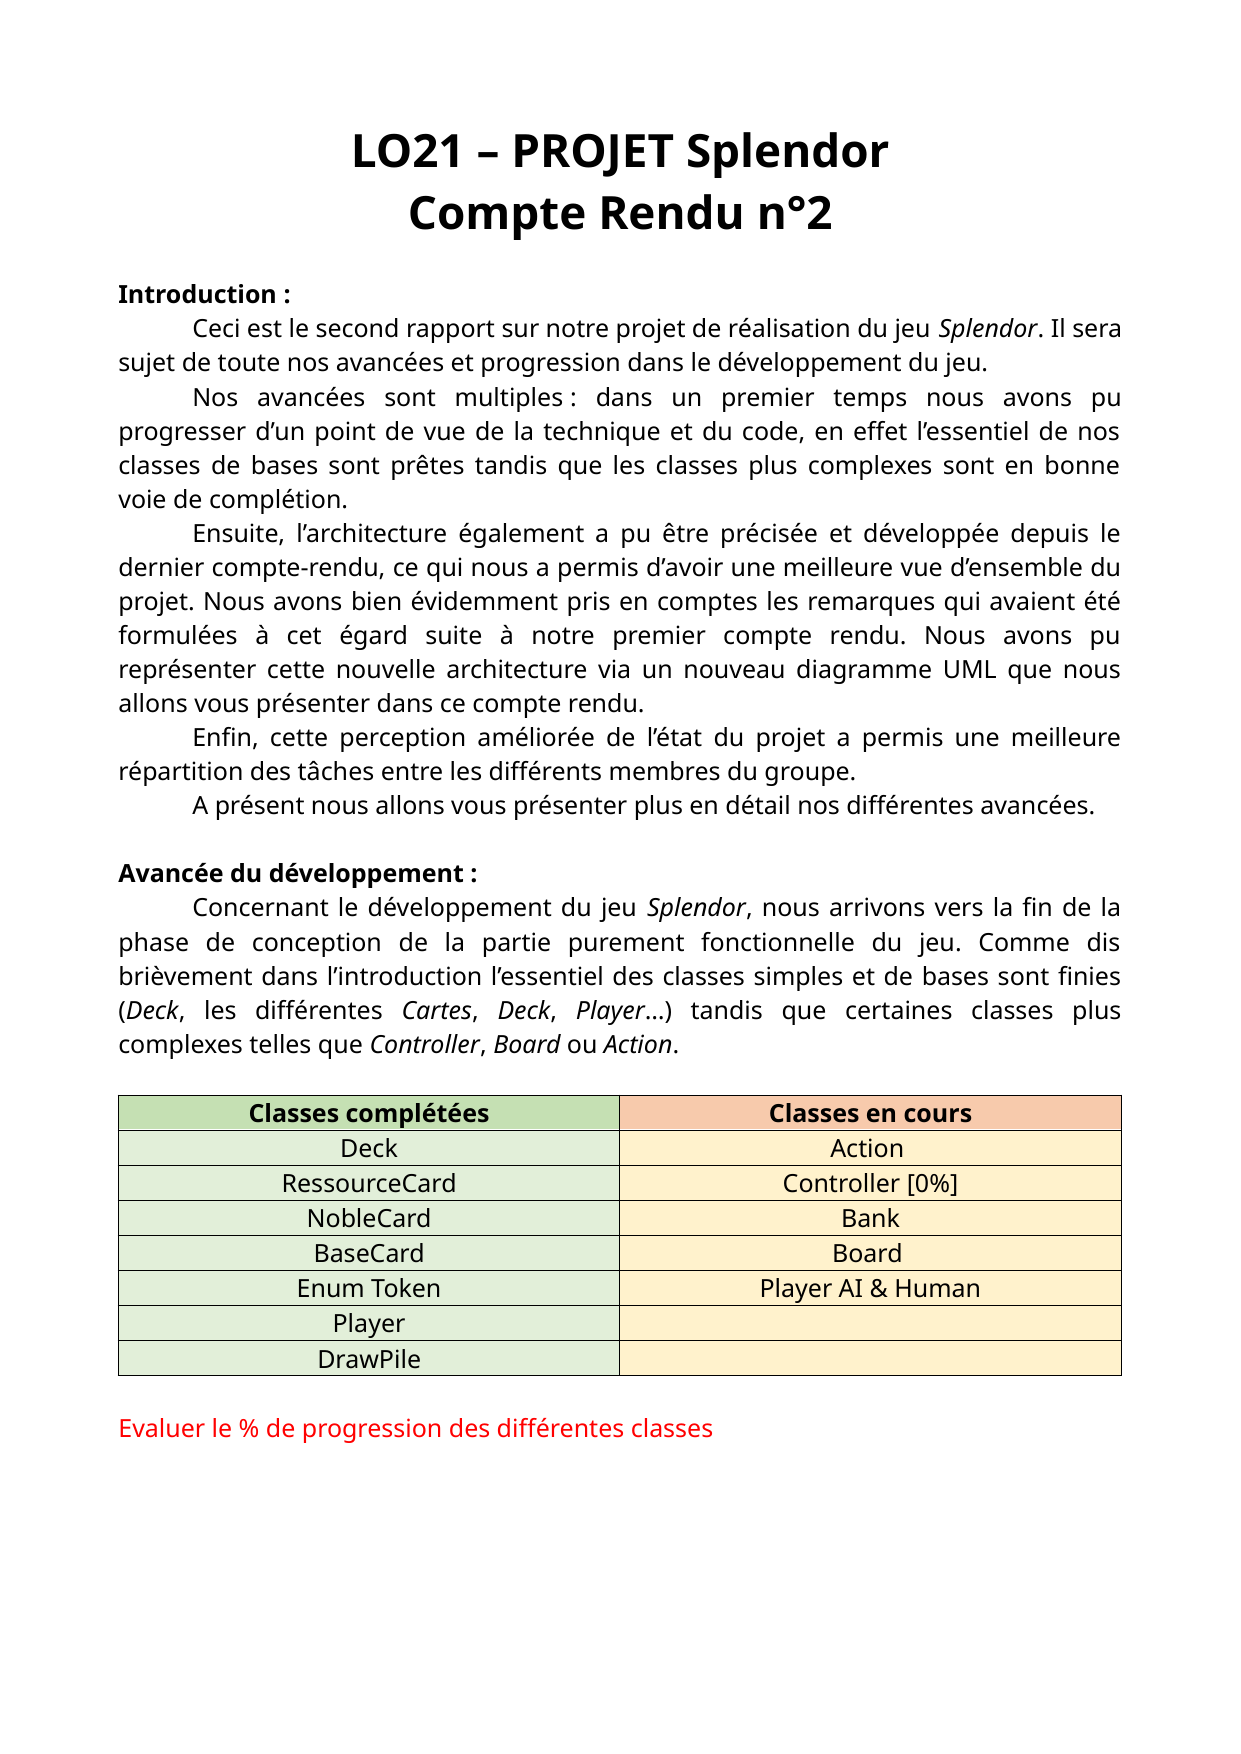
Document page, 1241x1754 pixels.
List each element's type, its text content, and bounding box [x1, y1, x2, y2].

table_cell RessourceCard [119, 1166, 619, 1200]
table_cell DrawPile [119, 1341, 619, 1375]
table_cell Player [119, 1306, 619, 1340]
table_cell [620, 1341, 1121, 1375]
text Avancée du développement : [118, 856, 1122, 890]
table_cell BaseCard [119, 1236, 619, 1270]
table_cell Enum Token [119, 1271, 619, 1305]
text Concernant le développement du jeu Splendor, nous arrivons vers la fin de la phase de conception de la partie purement fonctionnelle du jeu. Comme dis brièvement dans l’introduction l’essentiel des classes simples et de bases sont finies (Deck, les différentes Cartes, Deck, Player…) tandis que certaines classes plus complexes telles que Controller, Board ou Action. [118, 890, 1122, 1060]
text Ceci est le second rapport sur notre projet de réalisation du jeu Splendor. Il sera sujet de toute nos avancées et progression dans le développement du jeu. [118, 311, 1122, 379]
table_cell Controller [0%] [620, 1166, 1121, 1200]
table_header Classes en cours [620, 1096, 1121, 1129]
text Introduction : [118, 243, 1122, 311]
table_cell Player AI & Human [620, 1271, 1121, 1305]
text Enfin, cette perception améliorée de l’état du projet a permis une meilleure répartition des tâches entre les différents membres du groupe. [118, 720, 1122, 788]
text Nos avancées sont multiples : dans un premier temps nous avons pu progresser d’un point de vue de la technique et du code, en effet l’essentiel de nos classes de bases sont prêtes tandis que les classes plus complexes sont en bonne voie de complétion. [118, 379, 1122, 515]
text Ensuite, l’architecture également a pu être précisée et développée depuis le dernier compte-rendu, ce qui nous a permis d’avoir une meilleure vue d’ensemble du projet. Nous avons bien évidemment pris en comptes les remarques qui avaient été formulées à cet égard suite à notre premier compte rendu. Nous avons pu représenter cette nouvelle architecture via un nouveau diagramme UML que nous allons vous présenter dans ce compte rendu. [118, 515, 1122, 720]
table_cell Deck [119, 1131, 619, 1165]
table_cell NobleCard [119, 1201, 619, 1235]
table_cell [620, 1306, 1121, 1340]
table_cell Bank [620, 1201, 1121, 1235]
table_header Classes complétées [119, 1096, 619, 1129]
table_cell Action [620, 1131, 1121, 1165]
text Evaluer le % de progression des différentes classes [118, 1410, 1122, 1444]
text A présent nous allons vous présenter plus en détail nos différentes avancées. [118, 788, 1122, 822]
table_cell Board [620, 1236, 1121, 1270]
text LO21 – PROJET Splendor Compte Rendu n°2 [118, 118, 1122, 243]
